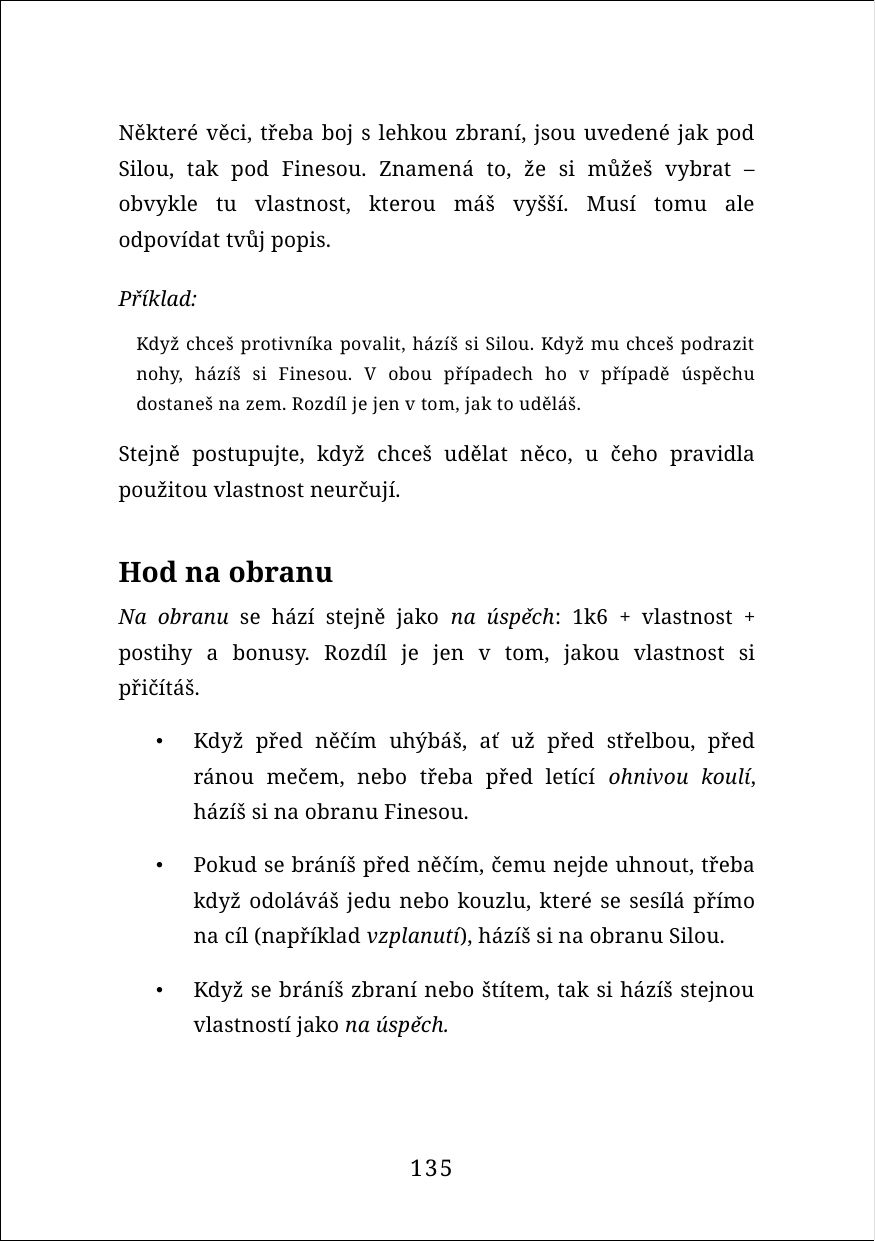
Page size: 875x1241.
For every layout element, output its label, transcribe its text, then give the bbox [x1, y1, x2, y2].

text Na obranu se hází stejně jako na úspěch: 1k6 + vlastnost + postihy a bonusy. Rozdíl je jen v tom, jakou vlastnost si přičítáš. [118, 602, 756, 702]
subtitle Hod na obranu [118, 552, 756, 590]
text Příklad: [118, 284, 756, 312]
text Některé věci, třeba boj s lehkou zbraní, jsou uvedené jak pod Silou, tak pod Finesou. Znamená to, že si můžeš vybrat – obvykle tu vlastnost, kterou máš vyšší. Musí tomu ale odpovídat tvůj popis. [118, 118, 756, 253]
list Pokud se bráníš před něčím, čemu nejde uhnout, třeba když odoláváš jedu nebo kouzlu, které se sesílá přímo na cíl (například vzplanutí), házíš si na obranu Silou. [156, 851, 756, 950]
text Když chceš protivníka povalit, házíš si Silou. Když mu chceš podrazit nohy, házíš si Finesou. V obou případech ho v případě úspěchu dostaneš na zem. Rozdíl je jen v tom, jak to uděláš. [136, 331, 756, 416]
text Stejně postupujte, když chceš udělat něco, u čeho pravidla použitou vlastnost neurčují. [118, 439, 756, 503]
list Když se bráníš zbraní nebo štítem, tak si házíš stejnou vlastností jako na úspěch. [156, 975, 756, 1039]
list Když před něčím uhýbáš, ať už před střelbou, před ránou mečem, nebo třeba před letící ohnivou koulí, házíš si na obranu Finesou. [156, 726, 756, 826]
